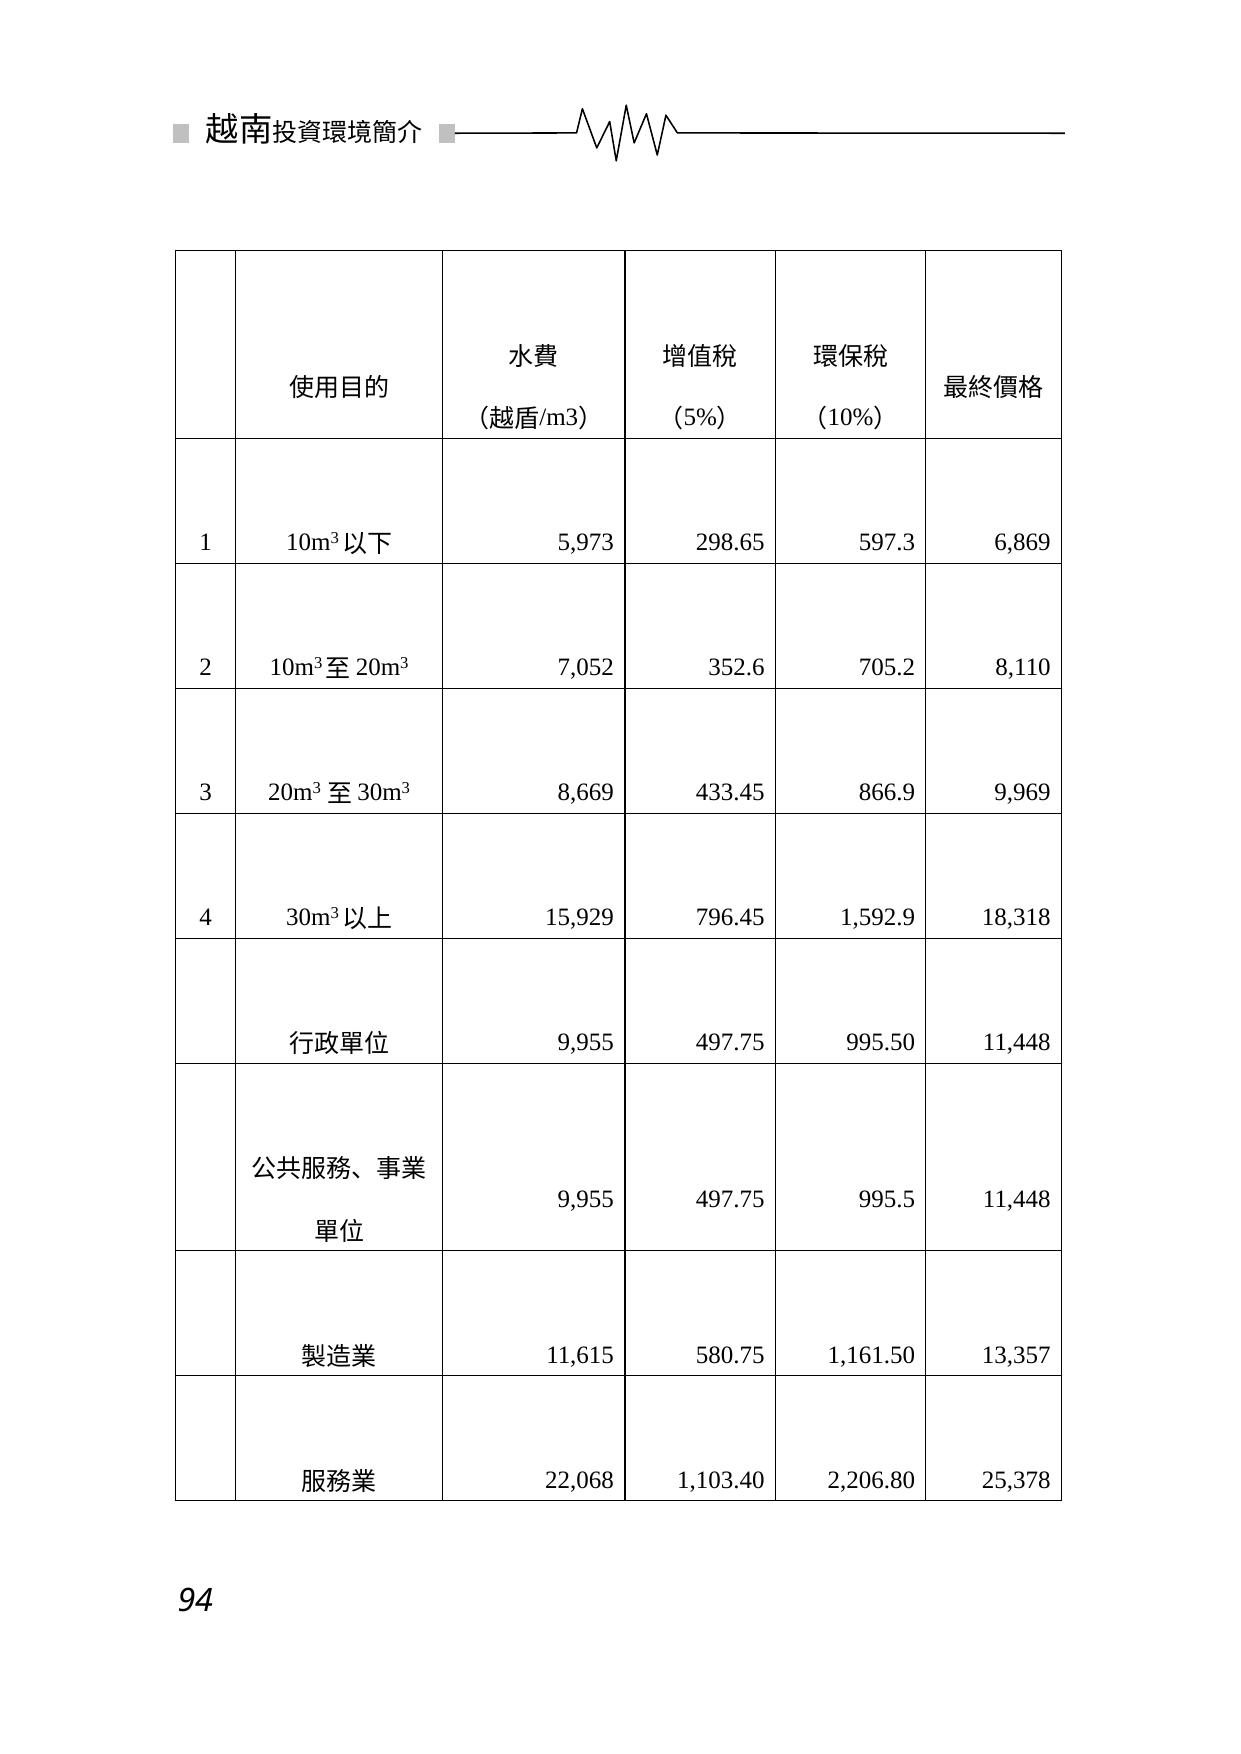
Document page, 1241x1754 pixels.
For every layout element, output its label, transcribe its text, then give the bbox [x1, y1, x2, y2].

table_cell 15,929 [443, 814, 624, 938]
table_cell 497.75 [626, 1064, 775, 1250]
table_cell 705.2 [776, 564, 925, 688]
table_cell 352.6 [626, 564, 775, 688]
table_cell 2 [176, 564, 235, 688]
table_cell 9,969 [926, 689, 1061, 813]
table_cell 11,615 [443, 1251, 624, 1375]
table_cell [176, 1251, 235, 1375]
table_cell [176, 1376, 235, 1500]
table_header 最終價格 [926, 251, 1061, 438]
table_cell 10m3以下 [236, 439, 442, 563]
table_header 環保稅（10%） [776, 251, 925, 438]
table_header [176, 251, 235, 438]
table_header 增值稅（5%） [626, 251, 775, 438]
table_cell 9,955 [443, 1064, 624, 1250]
table_cell 服務業 [236, 1376, 442, 1500]
table_cell 8,110 [926, 564, 1061, 688]
table_cell 597.3 [776, 439, 925, 563]
table_header 水費 （越盾/m3） [443, 251, 624, 438]
table_cell 866.9 [776, 689, 925, 813]
table_cell 11,448 [926, 939, 1061, 1063]
table_cell 7,052 [443, 564, 624, 688]
table_cell 1,103.40 [626, 1376, 775, 1500]
table_cell 995.50 [776, 939, 925, 1063]
table_cell 公共服務、事業單位 [236, 1064, 442, 1250]
table_cell 5,973 [443, 439, 624, 563]
table_cell 13,357 [926, 1251, 1061, 1375]
table_cell 行政單位 [236, 939, 442, 1063]
table_cell 433.45 [626, 689, 775, 813]
table_cell 298.65 [626, 439, 775, 563]
table_cell 20m3 至30m3 [236, 689, 442, 813]
table_cell 9,955 [443, 939, 624, 1063]
table_cell 11,448 [926, 1064, 1061, 1250]
table_cell 18,318 [926, 814, 1061, 938]
table_cell 6,869 [926, 439, 1061, 563]
table_cell 30m3以上 [236, 814, 442, 938]
table_cell 22,068 [443, 1376, 624, 1500]
table_cell 8,669 [443, 689, 624, 813]
table_cell 4 [176, 814, 235, 938]
table_cell 10m3至20m3 [236, 564, 442, 688]
table_cell [176, 939, 235, 1063]
table_cell 製造業 [236, 1251, 442, 1375]
table_cell 1 [176, 439, 235, 563]
table_cell [176, 1064, 235, 1250]
table_cell 3 [176, 689, 235, 813]
table_cell 1,161.50 [776, 1251, 925, 1375]
table_cell 25,378 [926, 1376, 1061, 1500]
table_cell 995.5 [776, 1064, 925, 1250]
table_cell 497.75 [626, 939, 775, 1063]
table_header 使用目的 [236, 251, 442, 438]
table_cell 1,592.9 [776, 814, 925, 938]
table_cell 580.75 [626, 1251, 775, 1375]
table_cell 796.45 [626, 814, 775, 938]
table_cell 2,206.80 [776, 1376, 925, 1500]
